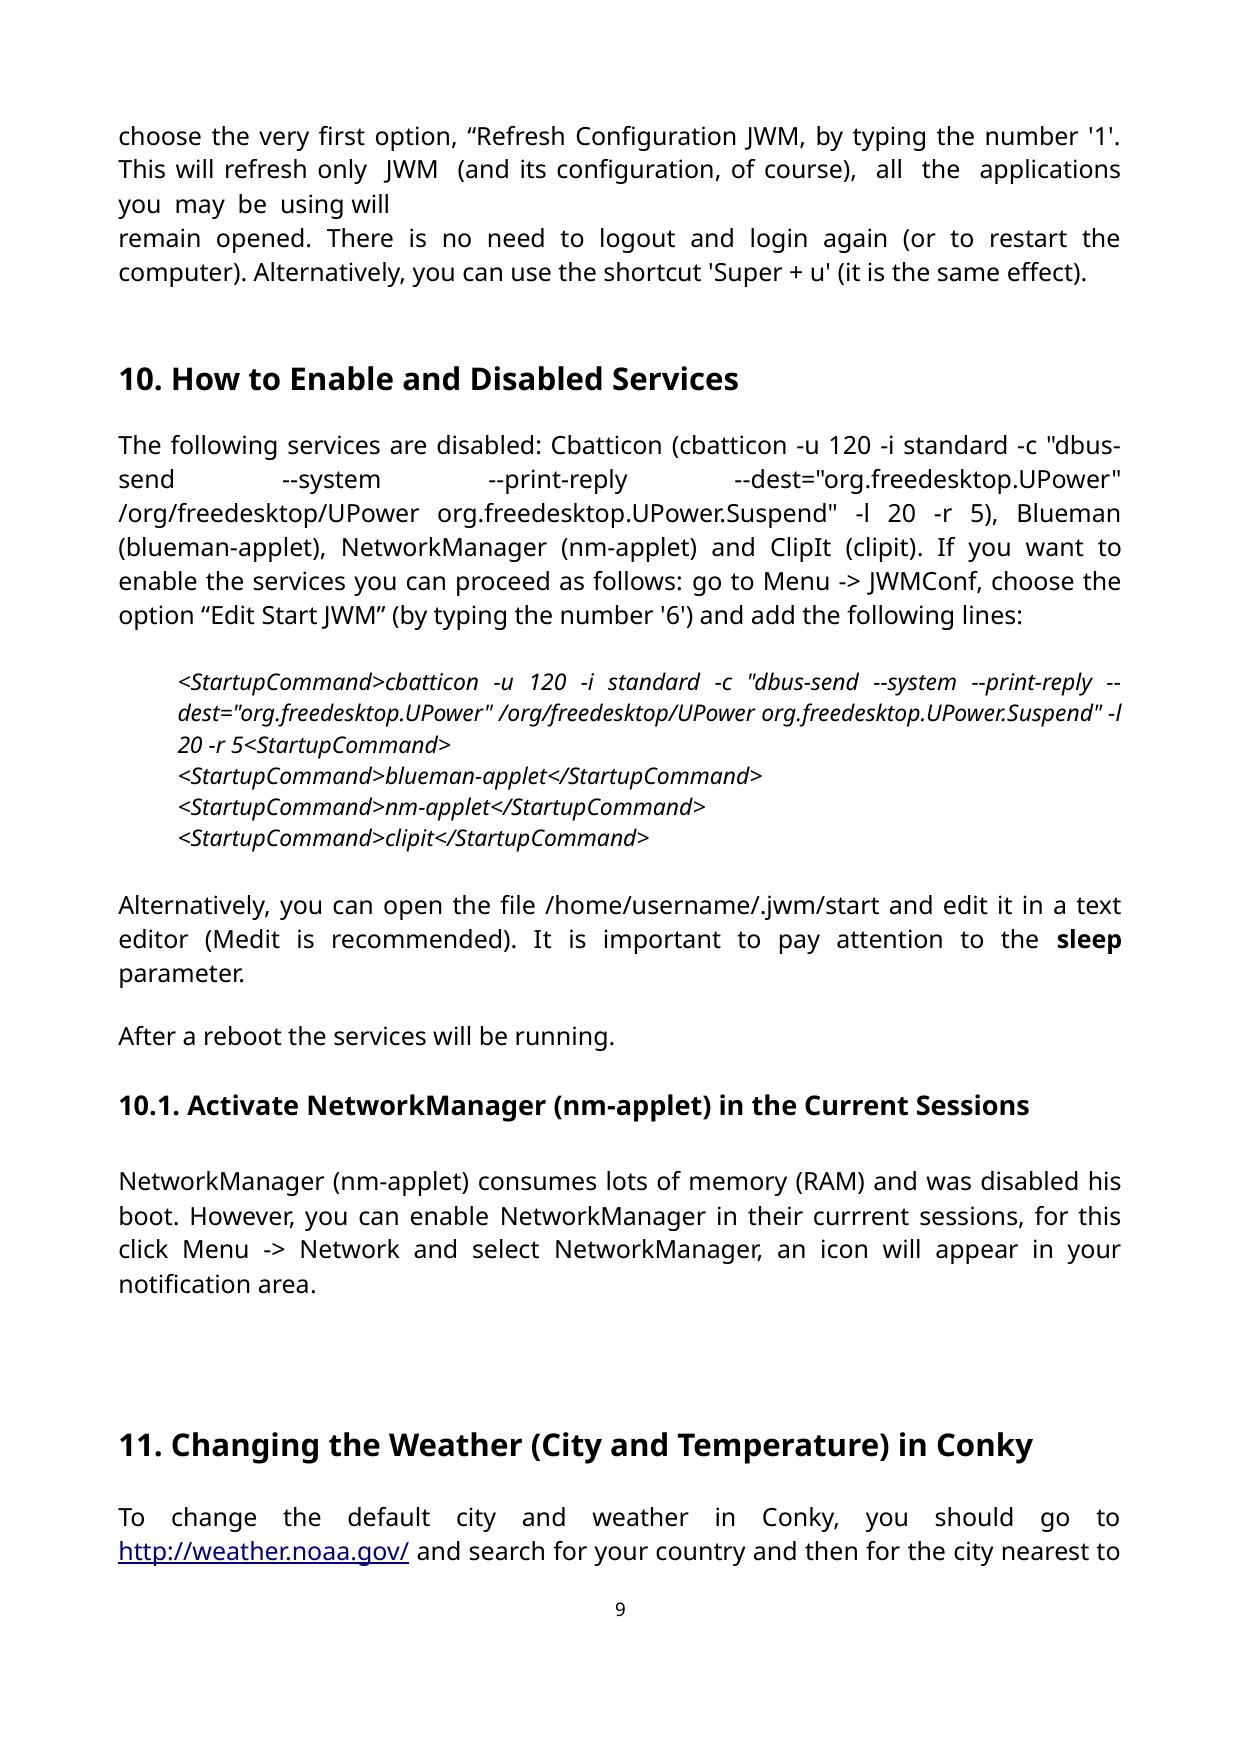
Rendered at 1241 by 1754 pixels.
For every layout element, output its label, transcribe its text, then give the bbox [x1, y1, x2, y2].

text NetworkManager (nm-applet) consumes lots of memory (RAM) and was disabled his boot. However, you can enable NetworkManager in their currrent sessions, for this click Menu -> Network and select NetworkManager, an icon will appear in your notification area. [118, 1164, 1122, 1300]
text After a reboot the services will be running. [118, 1018, 1122, 1052]
text <StartupCommand>clipit</StartupCommand> [177, 822, 1122, 853]
text <StartupCommand>nm-applet</StartupCommand> [177, 791, 1122, 822]
subtitle 10. How to Enable and Disabled Services [118, 357, 1122, 399]
text <StartupCommand>blueman-applet</StartupCommand> [177, 760, 1122, 791]
text choose the very first option, “Refresh Configuration JWM, by typing the number '1'. This will refresh only JWM (and its configuration, of course), all the applications you may be using will [118, 118, 1122, 220]
text <StartupCommand>cbatticon -u 120 -i standard -c "dbus-send --system --print-reply --dest="org.freedesktop.UPower" /org/freedesktop/UPower org.freedesktop.UPower.Suspend" -l 20 -r 5<StartupCommand> [177, 666, 1122, 760]
text Alternatively, you can open the file /home/username/.jwm/start and edit it in a text editor (Medit is recommended). It is important to pay attention to the sleep parameter. [118, 888, 1122, 990]
text The following services are disabled: Cbatticon (cbatticon -u 120 -i standard -c "dbus-send --system --print-reply --dest="org.freedesktop.UPower" /org/freedesktop/UPower org.freedesktop.UPower.Suspend" -l 20 -r 5), Blueman (blueman-applet), NetworkManager (nm-applet) and ClipIt (clipit). If you want to enable the services you can proceed as follows: go to Menu -> JWMConf, choose the option “Edit Start JWM” (by typing the number '6') and add the following lines: [118, 428, 1122, 632]
subtitle 11. Changing the Weather (City and Temperature) in Conky [118, 1423, 1122, 1465]
text To change the default city and weather in Conky, you should go to http://weather.noaa.gov/ and search for your country and then for the city nearest to [118, 1499, 1122, 1568]
subtitle 10.1. Activate NetworkManager (nm-applet) in the Current Sessions [118, 1086, 1122, 1123]
text remain opened. There is no need to logout and login again (or to restart the computer). Alternatively, you can use the shortcut 'Super + u' (it is the same effect). [118, 220, 1122, 288]
